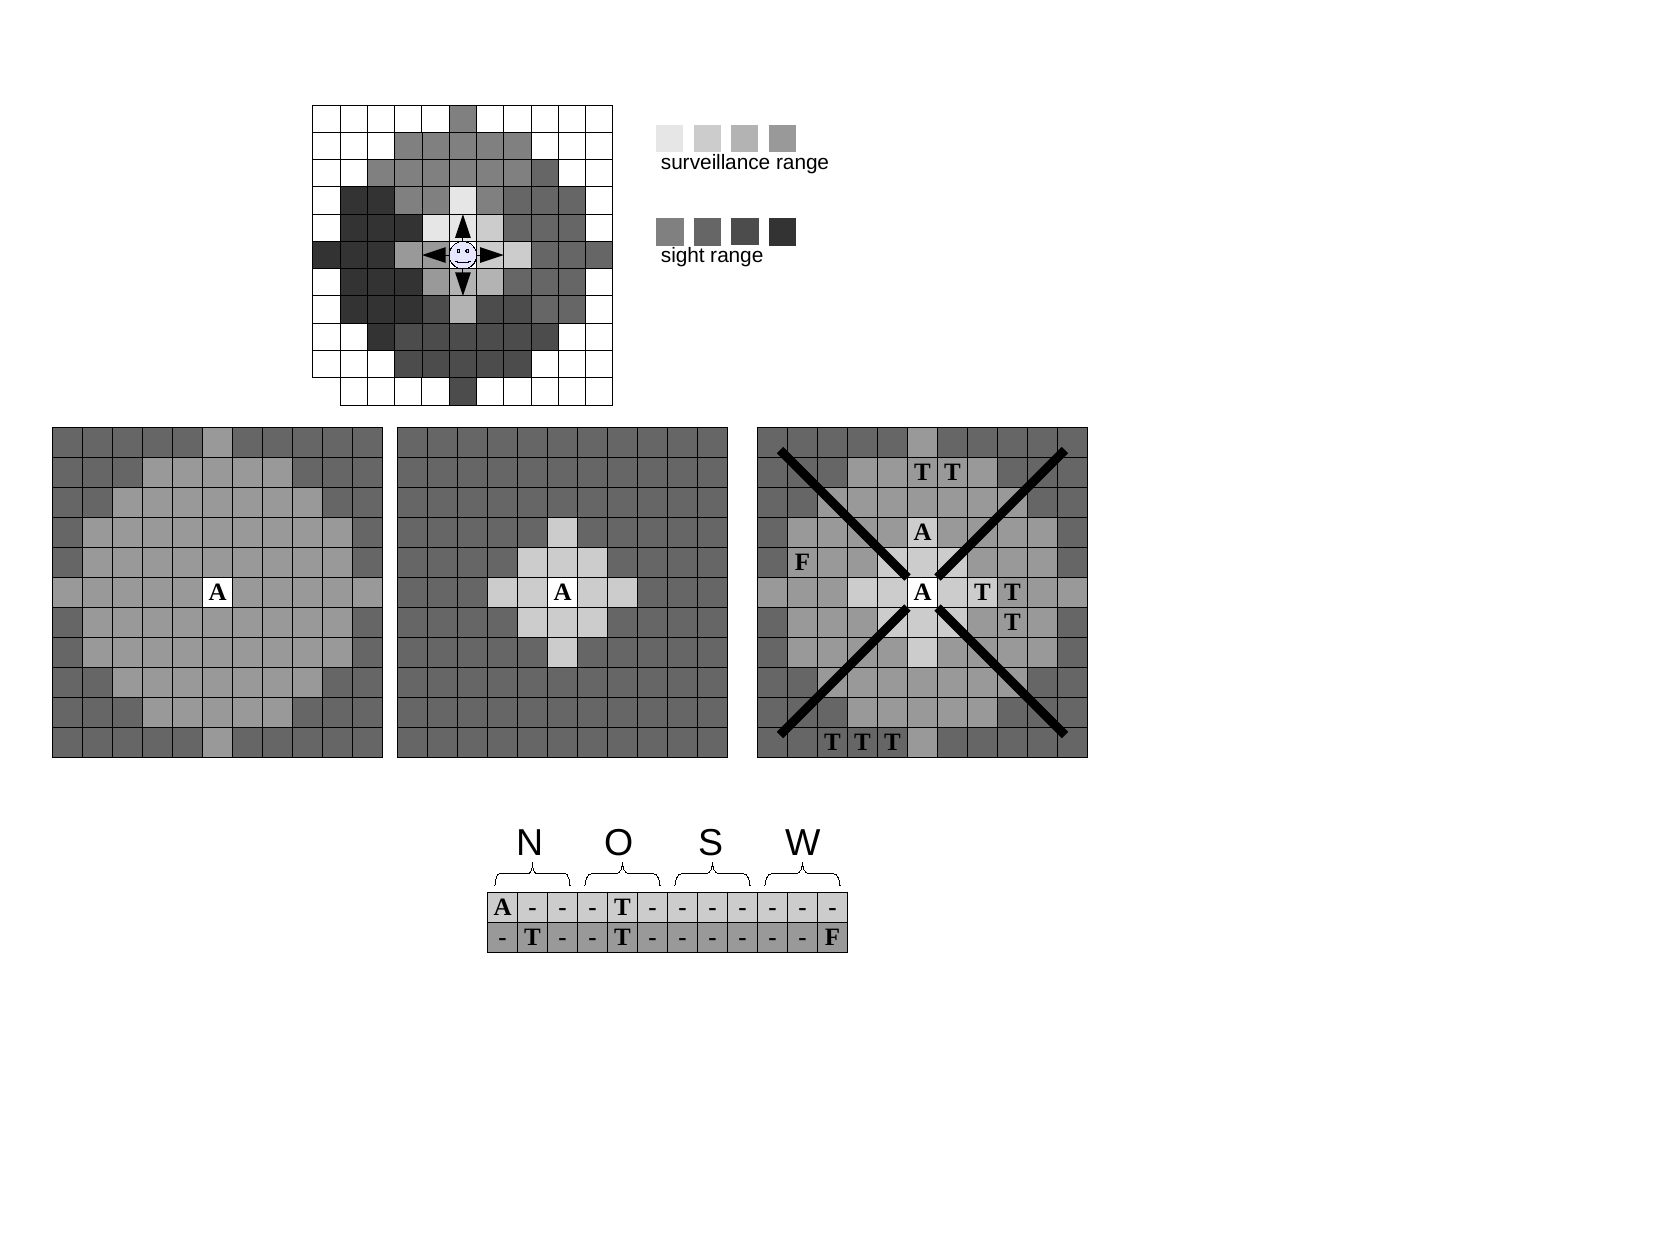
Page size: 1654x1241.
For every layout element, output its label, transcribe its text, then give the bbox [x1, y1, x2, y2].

text_box A [202, 577, 232, 607]
text_box T [817, 727, 847, 758]
text_box - [547, 922, 577, 953]
text_box - [757, 892, 787, 922]
text_box T [607, 892, 637, 922]
text_box - [697, 892, 727, 922]
text_box O [585, 810, 653, 876]
text_box [656, 125, 683, 143]
text_box - [637, 922, 667, 953]
text_box - [487, 922, 517, 953]
text_box - [787, 892, 817, 922]
text_box - [577, 892, 607, 922]
text_box T [967, 577, 997, 607]
text_box - [547, 892, 577, 922]
text_box - [727, 922, 757, 953]
text_box T [607, 922, 637, 953]
text_box [397, 427, 728, 758]
text_box - [667, 892, 697, 922]
text_box surveillance range [646, 143, 844, 182]
text_box S [678, 810, 743, 876]
text_box T [847, 727, 877, 758]
text_box A [907, 577, 937, 607]
text_box - [517, 892, 547, 922]
text_box T [937, 457, 967, 487]
text_box [769, 125, 796, 143]
text_box W [765, 810, 841, 876]
text_box T [907, 457, 937, 487]
text_box A [487, 892, 517, 922]
text_box [757, 427, 1088, 758]
text_box - [817, 892, 848, 922]
text_box - [757, 922, 787, 953]
text_box T [517, 922, 547, 953]
text_box T [997, 577, 1027, 607]
text_box A [907, 517, 937, 547]
text_box sight range [646, 236, 779, 275]
text_box - [787, 922, 817, 953]
text_box - [697, 922, 727, 953]
text_box [694, 125, 721, 143]
text_box - [667, 922, 697, 953]
text_box [52, 427, 383, 758]
text_box - [577, 922, 607, 953]
text_box [731, 125, 758, 143]
text_box - [637, 892, 667, 922]
text_box A [547, 577, 577, 607]
text_box N [496, 810, 563, 876]
text_box F [787, 547, 817, 577]
text_box - [727, 892, 757, 922]
text_box F [817, 922, 848, 953]
text_box South [417, 405, 502, 413]
text_box T [997, 607, 1027, 637]
text_box [243, 105, 844, 405]
text_box T [877, 727, 907, 758]
